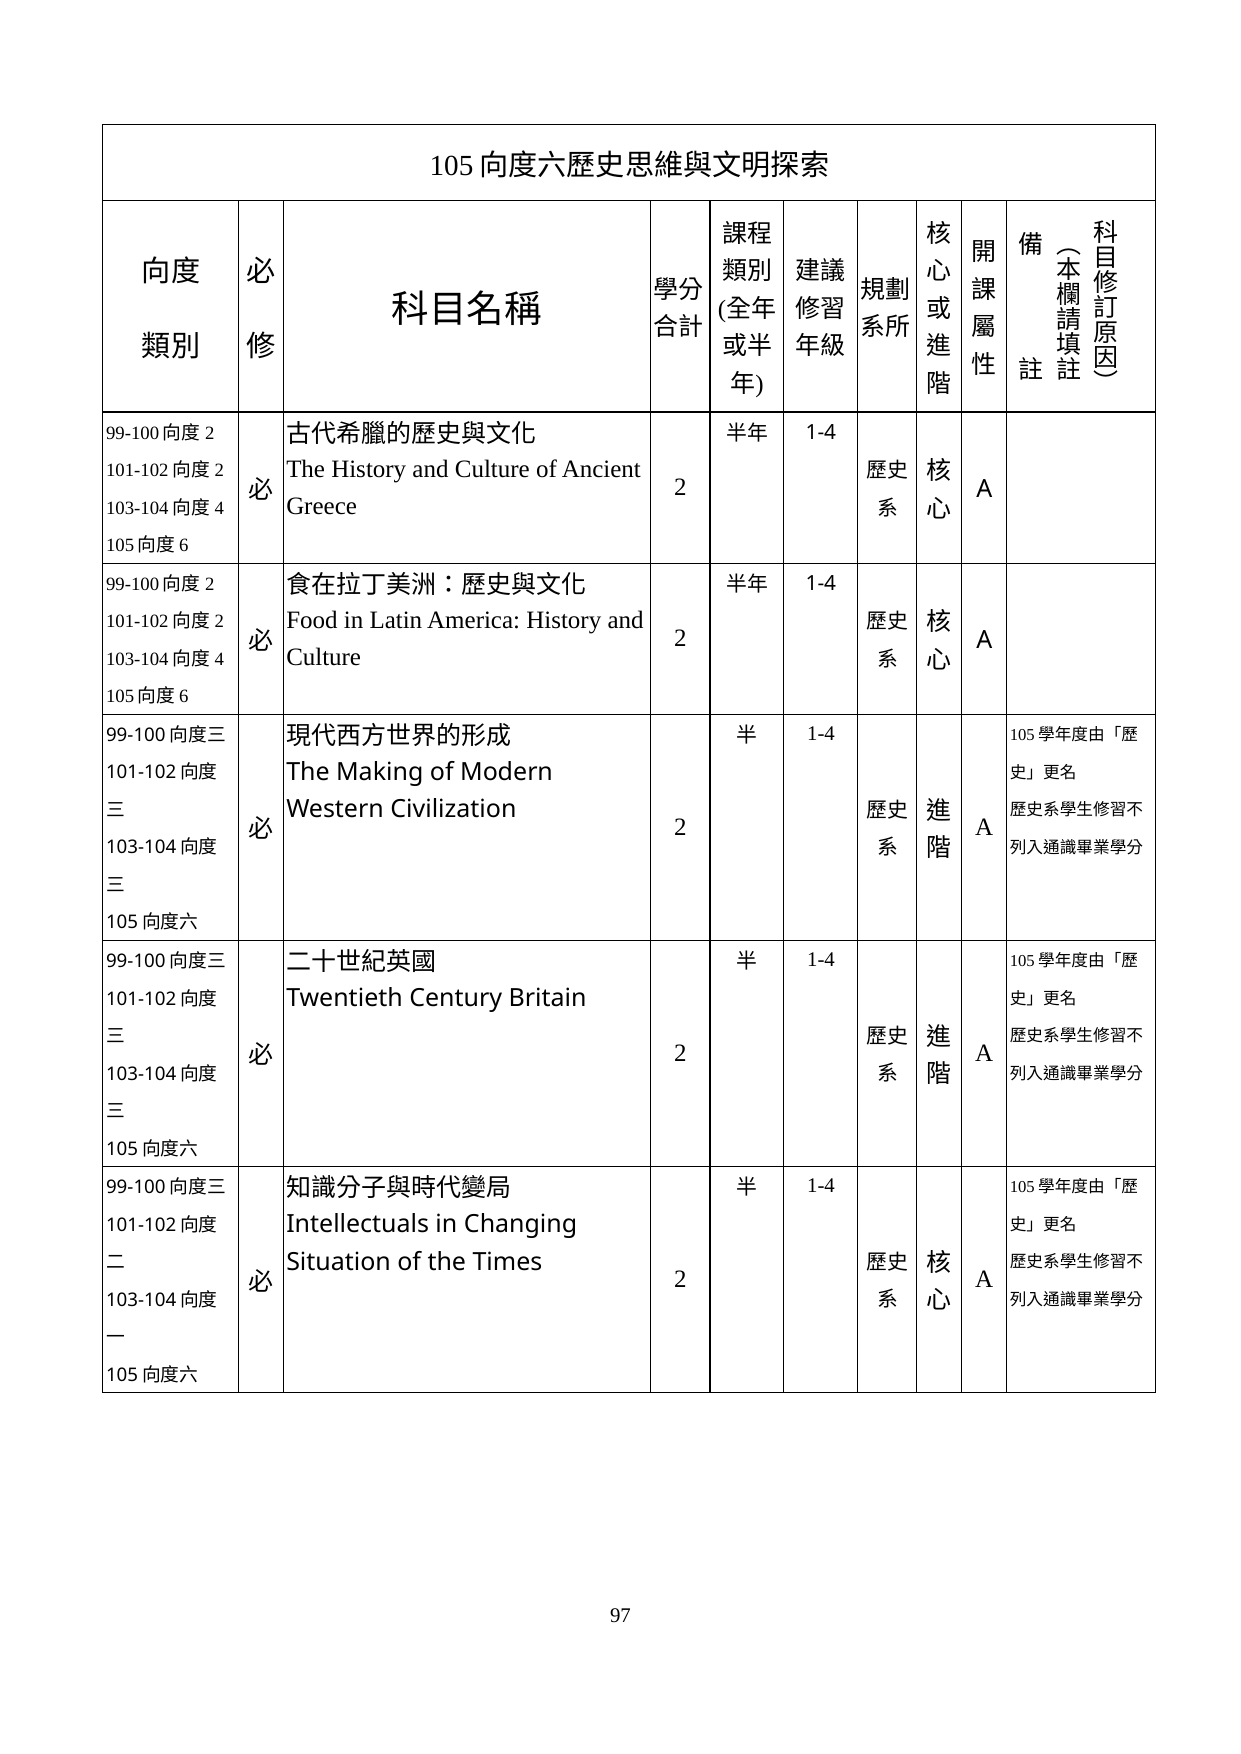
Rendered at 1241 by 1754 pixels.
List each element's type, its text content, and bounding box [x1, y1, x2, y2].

table_cell 必修 [239, 201, 283, 411]
table_cell 99-100向度三 101-102向度三 103-104向度三 105向度六 [103, 941, 238, 1166]
table_cell 1-4 [784, 564, 857, 713]
table_cell 建議修習年級 [784, 201, 857, 411]
table_cell 歷史系 [858, 941, 916, 1166]
table_cell 2 [651, 1167, 709, 1392]
table_cell 進階 [917, 715, 961, 939]
table_cell 核心或進階 [917, 201, 961, 411]
table_cell 半 [711, 941, 783, 1166]
table_cell 現代西方世界的形成 The Making of Modern Western Civilization [284, 715, 650, 939]
table_cell 半年 [711, 564, 783, 713]
table_cell 核心 [917, 413, 961, 562]
table_cell 歷史系 [858, 413, 916, 562]
table_cell 半 [711, 715, 783, 939]
table_cell A [962, 1167, 1006, 1392]
table_cell 歷史系 [858, 564, 916, 713]
table_cell 105學年度由「歷史」更名 歷史系學生修習不列入通識畢業學分 [1007, 941, 1155, 1166]
table_cell 二十世紀英國 Twentieth Century Britain [284, 941, 650, 1166]
table_cell A [962, 941, 1006, 1166]
table_cell 學分合計 [651, 201, 709, 411]
table_cell 1-4 [784, 413, 857, 562]
table_cell 知識分子與時代變局 Intellectuals in Changing Situation of the Times [284, 1167, 650, 1392]
table_cell 進階 [917, 941, 961, 1166]
table_cell 古代希臘的歷史與文化 The History and Culture of Ancient Greece [284, 413, 650, 562]
table_cell 必 [239, 941, 283, 1166]
table_cell 歷史系 [858, 715, 916, 939]
table_cell 開課屬性 [962, 201, 1006, 411]
table_cell 2 [651, 564, 709, 713]
table_header 105向度六歷史思維與文明探索 [103, 125, 1155, 200]
table_cell 2 [651, 941, 709, 1166]
table_cell A [962, 715, 1006, 939]
table_cell 99-100向度 2 101-102向度 2 103-104向度 4 105向度6 [103, 564, 238, 713]
table_cell 課程類別(全年或半年) [711, 201, 783, 411]
table_cell 2 [651, 715, 709, 939]
table_cell 核心 [917, 1167, 961, 1392]
table_cell 1-4 [784, 1167, 857, 1392]
table_cell A [962, 413, 1006, 562]
table_cell 105學年度由「歷史」更名 歷史系學生修習不列入通識畢業學分 [1007, 715, 1155, 939]
table_cell 食在拉丁美洲：歷史與文化 Food in Latin America: History and Culture [284, 564, 650, 713]
table_cell 必 [239, 564, 283, 713]
table_cell 科目名稱 [284, 201, 650, 411]
table_cell 1-4 [784, 941, 857, 1166]
table_cell 科目修訂原因） （本欄請填註 備 註 全文完 [1007, 201, 1155, 411]
table_cell A [962, 564, 1006, 713]
table_cell 99-100向度 2 101-102向度 2 103-104向度 4 105向度6 [103, 413, 238, 562]
table_cell 99-100向度三 101-102向度三 103-104向度三 105向度六 [103, 715, 238, 939]
table_cell 核心 [917, 564, 961, 713]
table_cell 2 [651, 413, 709, 562]
table_cell 規劃系所 [858, 201, 916, 411]
table_cell 必 [239, 413, 283, 562]
table_cell 99-100向度三 101-102向度二 103-104向度一 105向度六 [103, 1167, 238, 1392]
table_cell [1007, 564, 1155, 713]
table_cell 必 [239, 1167, 283, 1392]
table_cell 1-4 [784, 715, 857, 939]
table_cell 向度 類別 [103, 201, 238, 411]
table_cell 歷史系 [858, 1167, 916, 1392]
table_cell [1007, 413, 1155, 562]
table_cell 105學年度由「歷史」更名 歷史系學生修習不列入通識畢業學分 [1007, 1167, 1155, 1392]
table_cell 半 [711, 1167, 783, 1392]
table_cell 半年 [711, 413, 783, 562]
table_cell 必 [239, 715, 283, 939]
